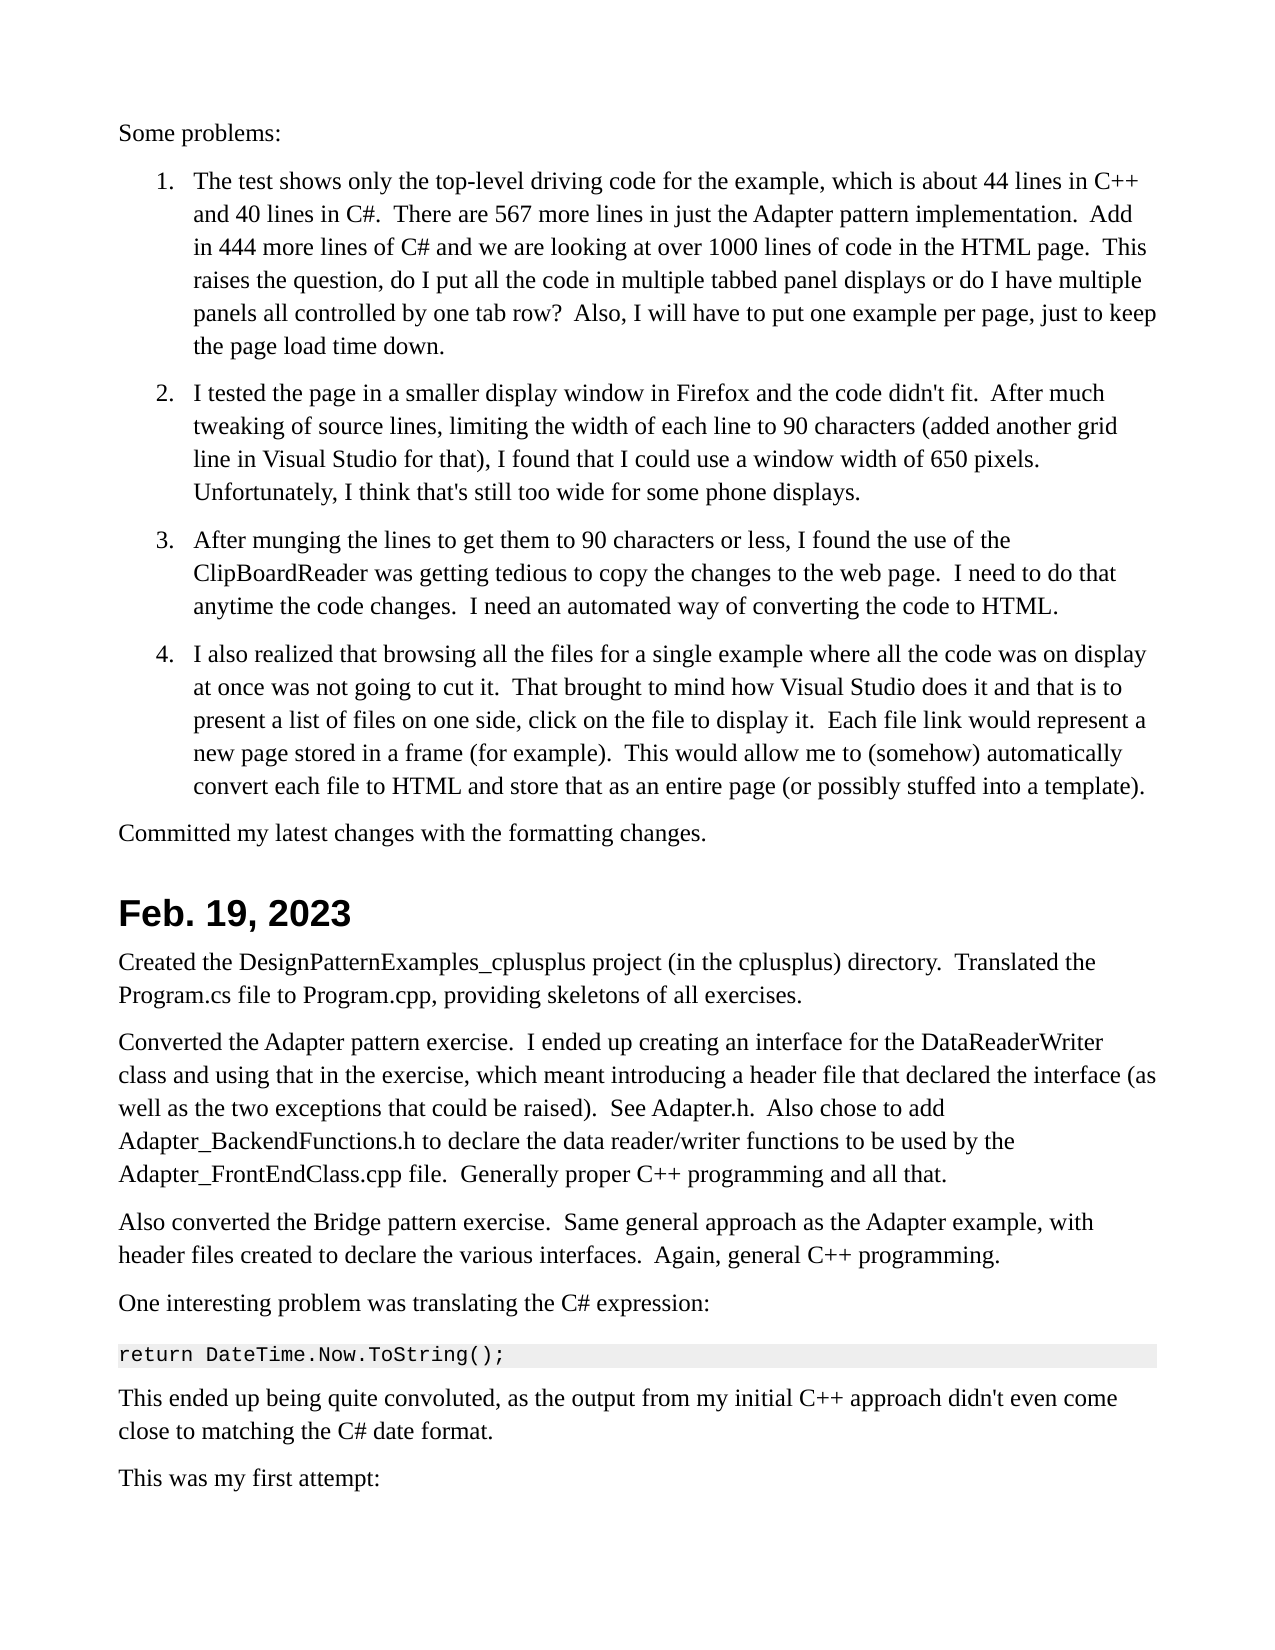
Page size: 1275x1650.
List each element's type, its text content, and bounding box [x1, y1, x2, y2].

list The test shows only the top-level driving code for the example, which is about 44 lines in C++ and 40 lines in C#. There are 567 more lines in just the Adapter pattern implementation. Add in 444 more lines of C# and we are looking at over 1000 lines of code in the HTML page. This raises the question, do I put all the code in multiple tabbed panel displays or do I have multiple panels all controlled by one tab row? Also, I will have to put one example per page, just to keep the page load time down. [156, 166, 1157, 359]
text One interesting problem was translating the C# expression: [118, 1288, 1157, 1316]
text Converted the Adapter pattern exercise. I ended up creating an interface for the DataReaderWriter class and using that in the exercise, which meant introducing a header file that declared the interface (as well as the two exceptions that could be raised). See Adapter.h. Also chose to add Adapter_BackendFunctions.h to declare the data reader/writer functions to be used by the Adapter_FrontEndClass.cpp file. Generally proper C++ programming and all that. [118, 1027, 1157, 1188]
text This ended up being quite convoluted, as the output from my initial C++ approach didn't even come close to matching the C# date format. [118, 1383, 1157, 1444]
list After munging the lines to get them to 90 characters or less, I found the use of the ClipBoardReader was getting tedious to copy the changes to the web page. I need to do that anytime the code changes. I need an automated way of converting the code to HTML. [156, 525, 1157, 620]
text Some problems: [118, 118, 1157, 147]
list I tested the page in a smaller display window in Firefox and the code didn't fit. After much tweaking of source lines, limiting the width of each line to 90 characters (added another grid line in Visual Studio for that), I found that I could use a window width of 650 pixels. Unfortunately, I think that's still too wide for some phone displays. [156, 378, 1157, 506]
list I also realized that browsing all the files for a single example where all the code was on display at once was not going to cut it. That brought to mind how Visual Studio does it and that is to present a list of files on one side, click on the file to display it. Each file link would represent a new page stored in a frame (for example). This would allow me to (somehow) automatically convert each file to HTML and store that as an entire page (or possibly stuffed into a template). [156, 639, 1157, 799]
text Also converted the Bridge pattern exercise. Same general approach as the Adapter example, with header files created to declare the various interfaces. Again, general C++ programming. [118, 1207, 1157, 1269]
text return DateTime.Now.ToString(); [118, 1344, 1157, 1368]
text Committed my latest changes with the formatting changes. [118, 818, 1157, 847]
text This was my first attempt: [118, 1463, 1157, 1492]
subtitle Feb. 19, 2023 [118, 891, 1157, 934]
text Created the DesignPatternExamples_cplusplus project (in the cplusplus) directory. Translated the Program.cs file to Program.cpp, providing skeletons of all exercises. [118, 947, 1157, 1008]
